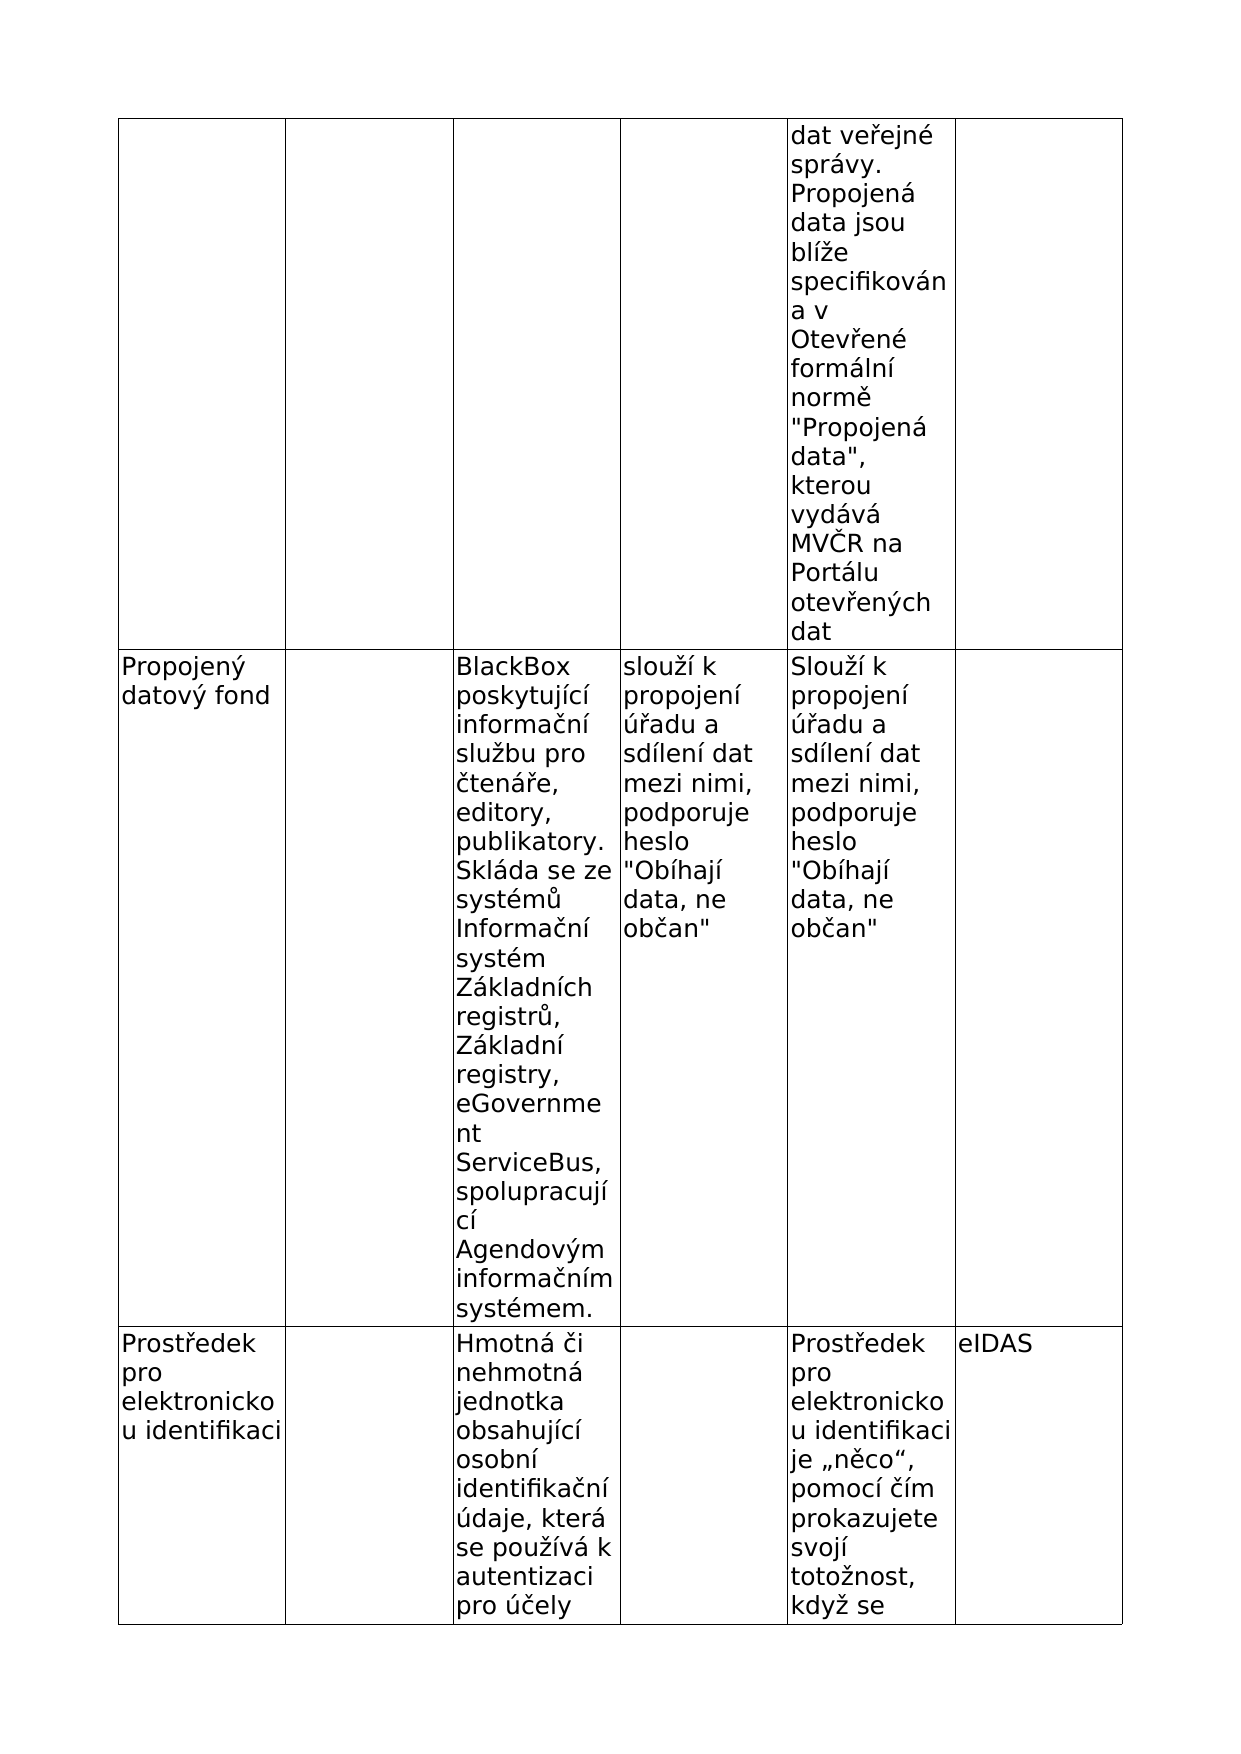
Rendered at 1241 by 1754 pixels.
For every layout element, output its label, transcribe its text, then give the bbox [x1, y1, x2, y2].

table_cell Prostředek pro elektronickou identifikaci [119, 1327, 285, 1623]
table_cell BlackBox poskytující informační službu pro čtenáře, editory, publikatory. Skláda se ze systémů Informační systém Základních registrů, Základní registry, eGovernment ServiceBus, spolupracující Agendovým informačním systémem. [454, 650, 620, 1326]
table_cell [454, 119, 620, 649]
table_cell [621, 119, 787, 649]
table_cell eIDAS [956, 1327, 1122, 1623]
table_cell slouží k propojení úřadu a sdílení dat mezi nimi, podporuje heslo "Obíhají data, ne občan" [621, 650, 787, 1326]
table_cell dat veřejné správy. Propojená data jsou blíže specifikována v Otevřené formální normě "Propojená data", kterou vydává MVČR na Portálu otevřených dat [788, 119, 955, 649]
table_cell [956, 119, 1122, 649]
table_cell Slouží k propojení úřadu a sdílení dat mezi nimi, podporuje heslo "Obíhají data, ne občan" [788, 650, 955, 1326]
table_cell [286, 1327, 453, 1623]
table_cell Prostředek pro elektronickou identifikaci je „něco“, pomocí čím prokazujete svojí totožnost, když se [788, 1327, 955, 1623]
table_cell Propojený datový fond [119, 650, 285, 1326]
table_cell [119, 119, 285, 649]
table_cell [956, 650, 1122, 1326]
table_cell [286, 650, 453, 1326]
table_cell [286, 119, 453, 649]
table_cell Hmotná či nehmotná jednotka obsahující osobní identifikační údaje, která se používá k autentizaci pro účely [454, 1327, 620, 1623]
table_cell [621, 1327, 787, 1623]
